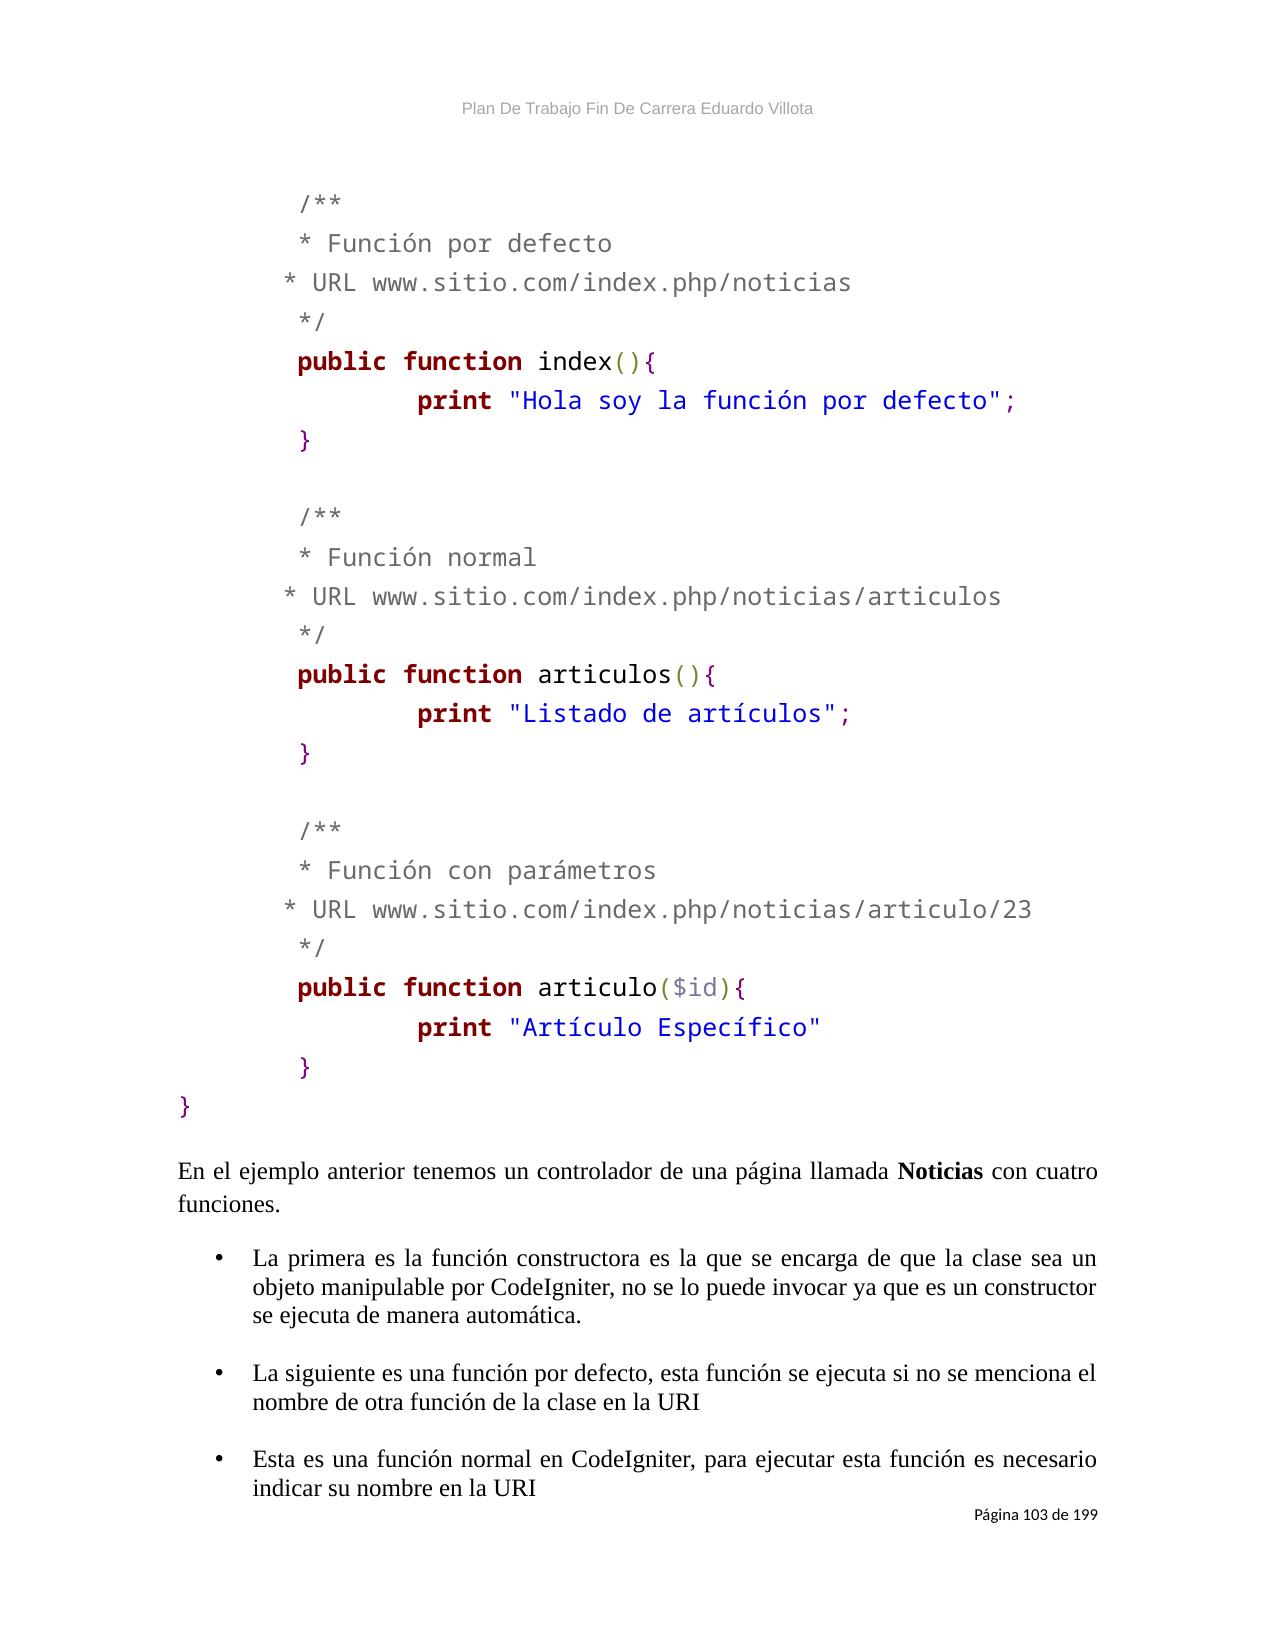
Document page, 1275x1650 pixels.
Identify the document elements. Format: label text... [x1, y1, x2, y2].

text public function index(){ [177, 343, 1098, 377]
text print "Listado de artículos"; [177, 696, 1098, 730]
text } [177, 1088, 1098, 1122]
text } [177, 422, 1098, 456]
text /** [177, 187, 1098, 221]
text En el ejemplo anterior tenemos un controlador de una página llamada Noticias con cuatro funciones. [177, 1156, 1098, 1218]
text * URL www.sitio.com/index.php/noticias/articulos [177, 578, 1098, 612]
text */ [177, 304, 1098, 338]
text /** [177, 813, 1098, 847]
text print "Hola soy la función por defecto"; [177, 383, 1098, 417]
text */ [177, 931, 1098, 965]
text public function articulo($id){ [177, 970, 1098, 1004]
text * Función normal [177, 539, 1098, 573]
text * URL www.sitio.com/index.php/noticias [177, 265, 1098, 299]
text * URL www.sitio.com/index.php/noticias/articulo/23 [177, 892, 1098, 926]
text print "Artículo Específico" [177, 1009, 1098, 1043]
list Esta es una función normal en CodeIgniter, para ejecutar esta función es necesario indicar su nombre en la URI [215, 1444, 1098, 1502]
text public function articulos(){ [177, 657, 1098, 691]
text } [177, 735, 1098, 769]
list La siguiente es una función por defecto, esta función se ejecuta si no se menciona el nombre de otra función de la clase en la URI [215, 1358, 1098, 1416]
text } [177, 1048, 1098, 1082]
text * Función con parámetros [177, 853, 1098, 887]
text */ [177, 618, 1098, 652]
list La primera es la función constructora es la que se encarga de que la clase sea un objeto manipulable por CodeIgniter, no se lo puede invocar ya que es un constructor se ejecuta de manera automática. [215, 1243, 1098, 1329]
text * Función por defecto [177, 226, 1098, 260]
text /** [177, 500, 1098, 534]
